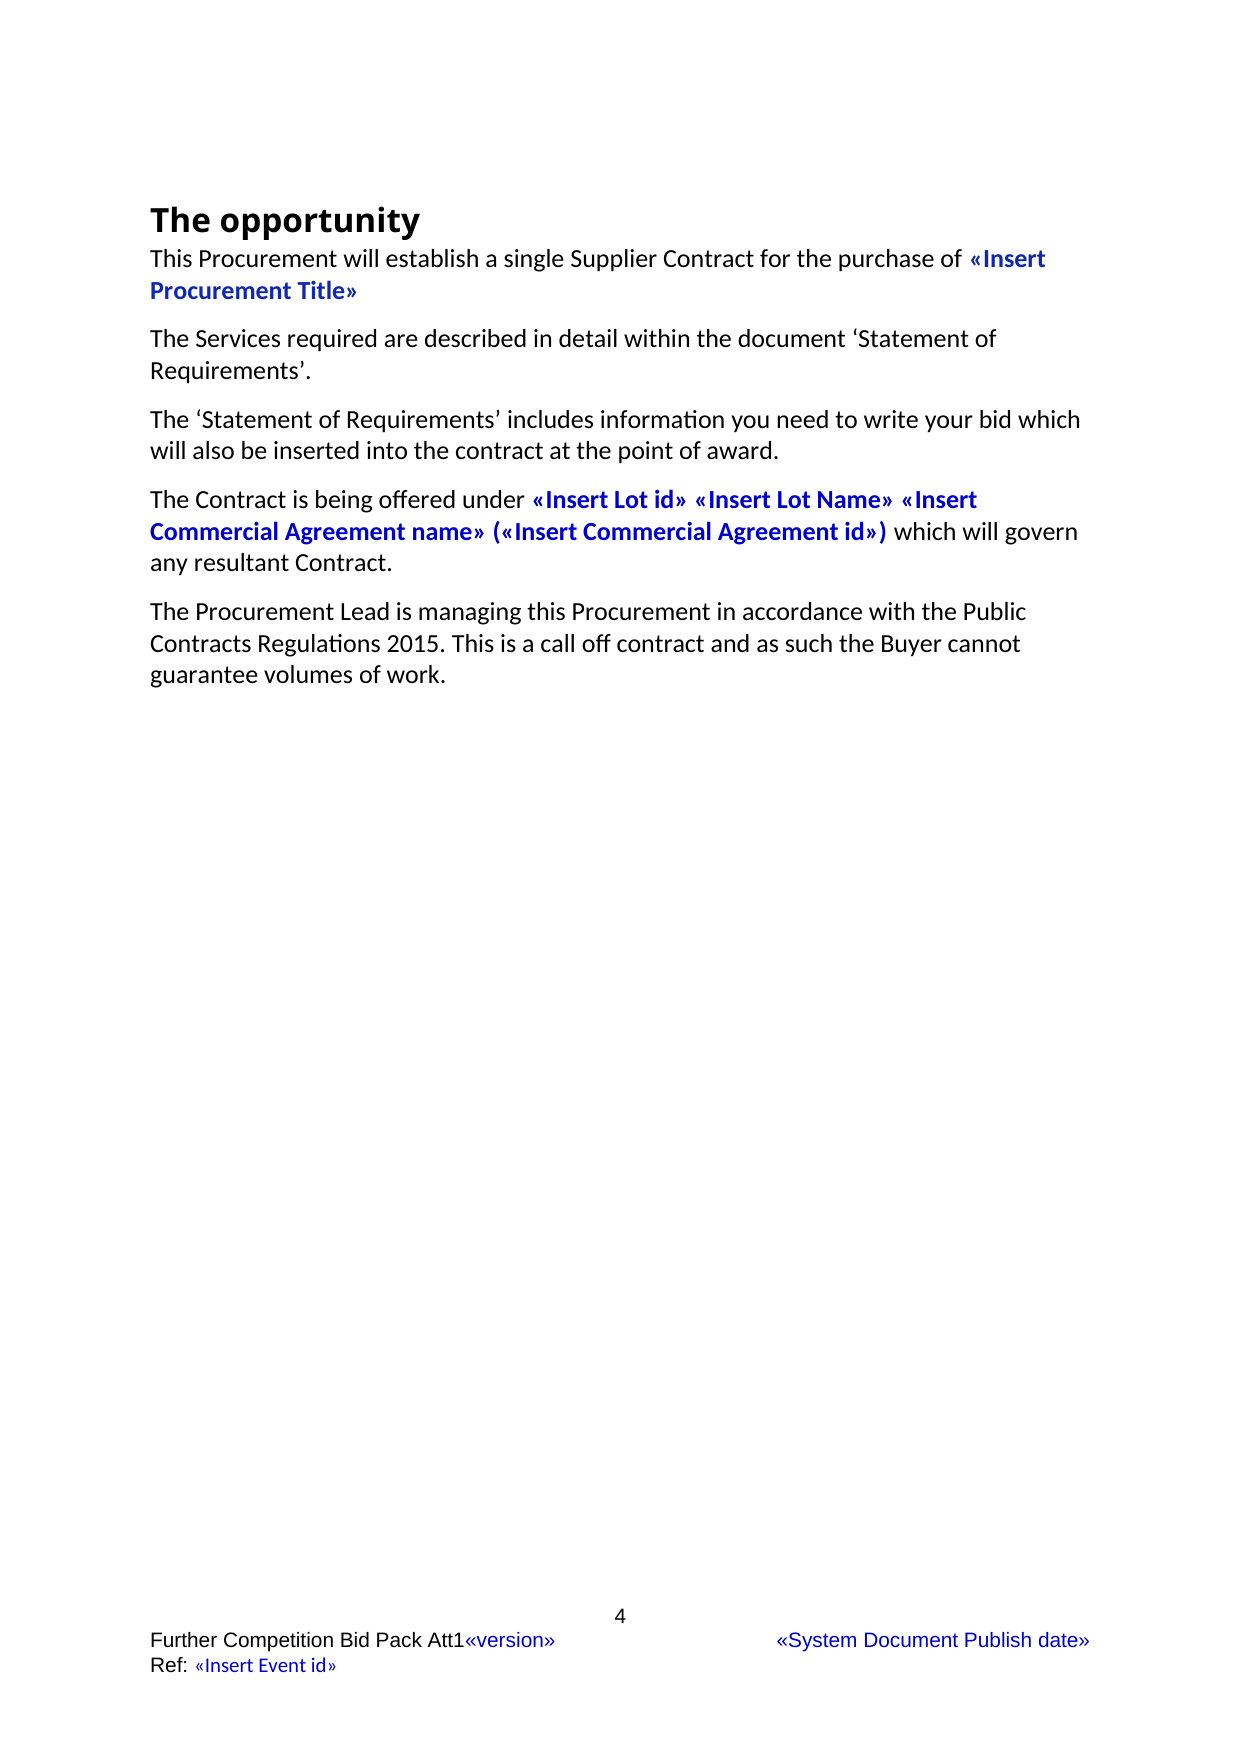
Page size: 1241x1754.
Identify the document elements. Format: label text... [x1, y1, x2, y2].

text The Services required are described in detail within the document ‘Statement of Requirements’. [150, 322, 1090, 386]
text The ‘Statement of Requirements’ includes information you need to write your bid which will also be inserted into the contract at the point of award. [150, 403, 1090, 466]
text This Procurement will establish a single Supplier Contract for the purchase of «Insert Procurement Title» [150, 242, 1090, 306]
text The Procurement Lead is managing this Procurement in accordance with the Public Contracts Regulations 2015. This is a call off contract and as such the Buyer cannot guarantee volumes of work. [150, 595, 1090, 690]
subtitle The opportunity [150, 197, 1090, 242]
text The Contract is being offered under «Insert Lot id» «Insert Lot Name» «Insert Commercial Agreement name» («Insert Commercial Agreement id») which will govern any resultant Contract. [150, 483, 1090, 578]
